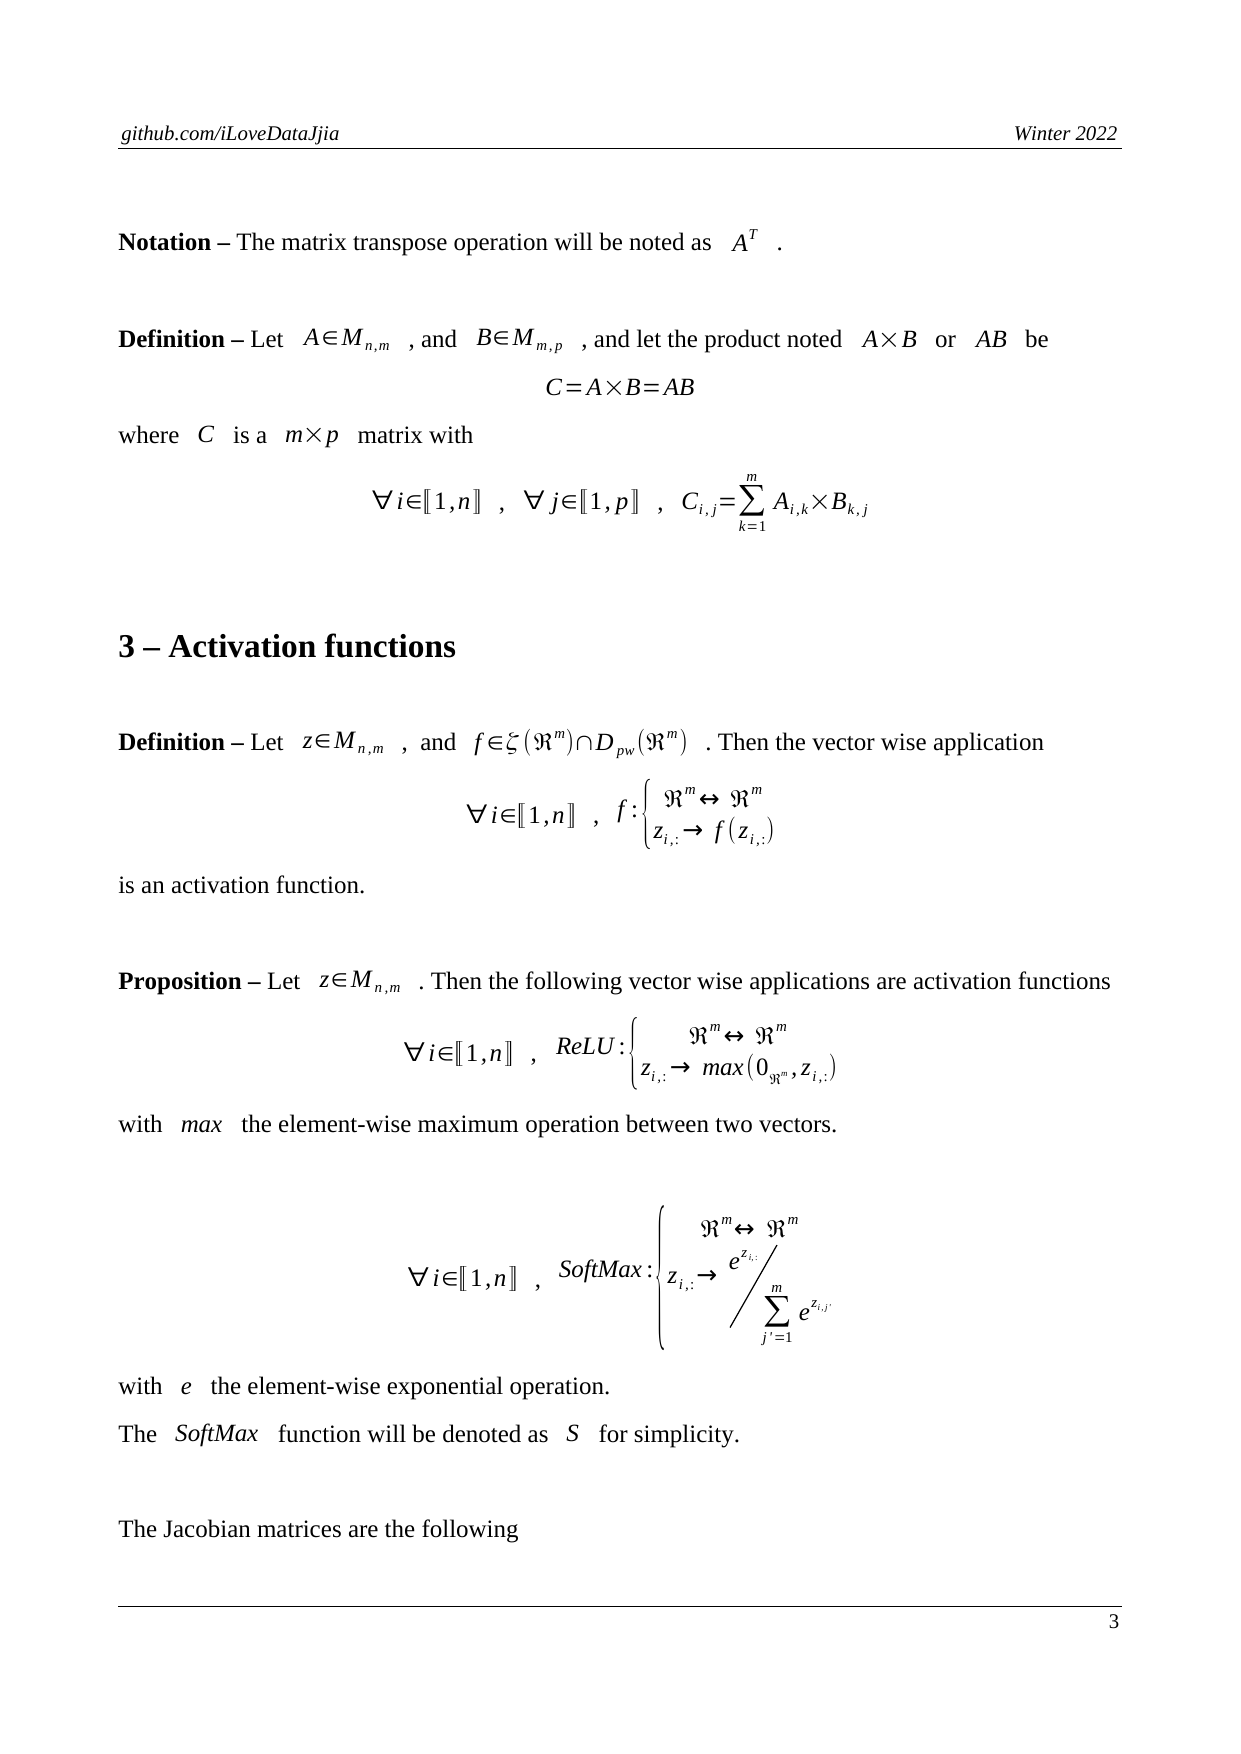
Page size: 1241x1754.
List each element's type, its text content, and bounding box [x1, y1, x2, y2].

text withthe element-wise maximum operation between two vectors. [118, 1109, 1122, 1138]
text Definition – Let, and. Then the vector wise application [118, 724, 1122, 759]
text whereis amatrix with [118, 420, 1122, 448]
subtitle 3 – Activation functions [118, 626, 1122, 664]
text The Jacobian matrices are the following [118, 1514, 1122, 1543]
text Definition – Let, and, and let the product notedorbe [118, 323, 1122, 354]
text withthe element-wise exponential operation. [118, 1371, 1122, 1400]
text is an activation function. [118, 870, 1122, 899]
text Notation – The matrix transpose operation will be noted as. [118, 225, 1122, 257]
text Proposition – Let. Then the following vector wise applications are activation functions [118, 965, 1122, 997]
text , [118, 1015, 1122, 1091]
text Thefunction will be denoted asfor simplicity. [118, 1419, 1122, 1447]
text ,, [118, 467, 1122, 534]
text , [118, 778, 1122, 851]
text , [118, 1204, 1122, 1352]
